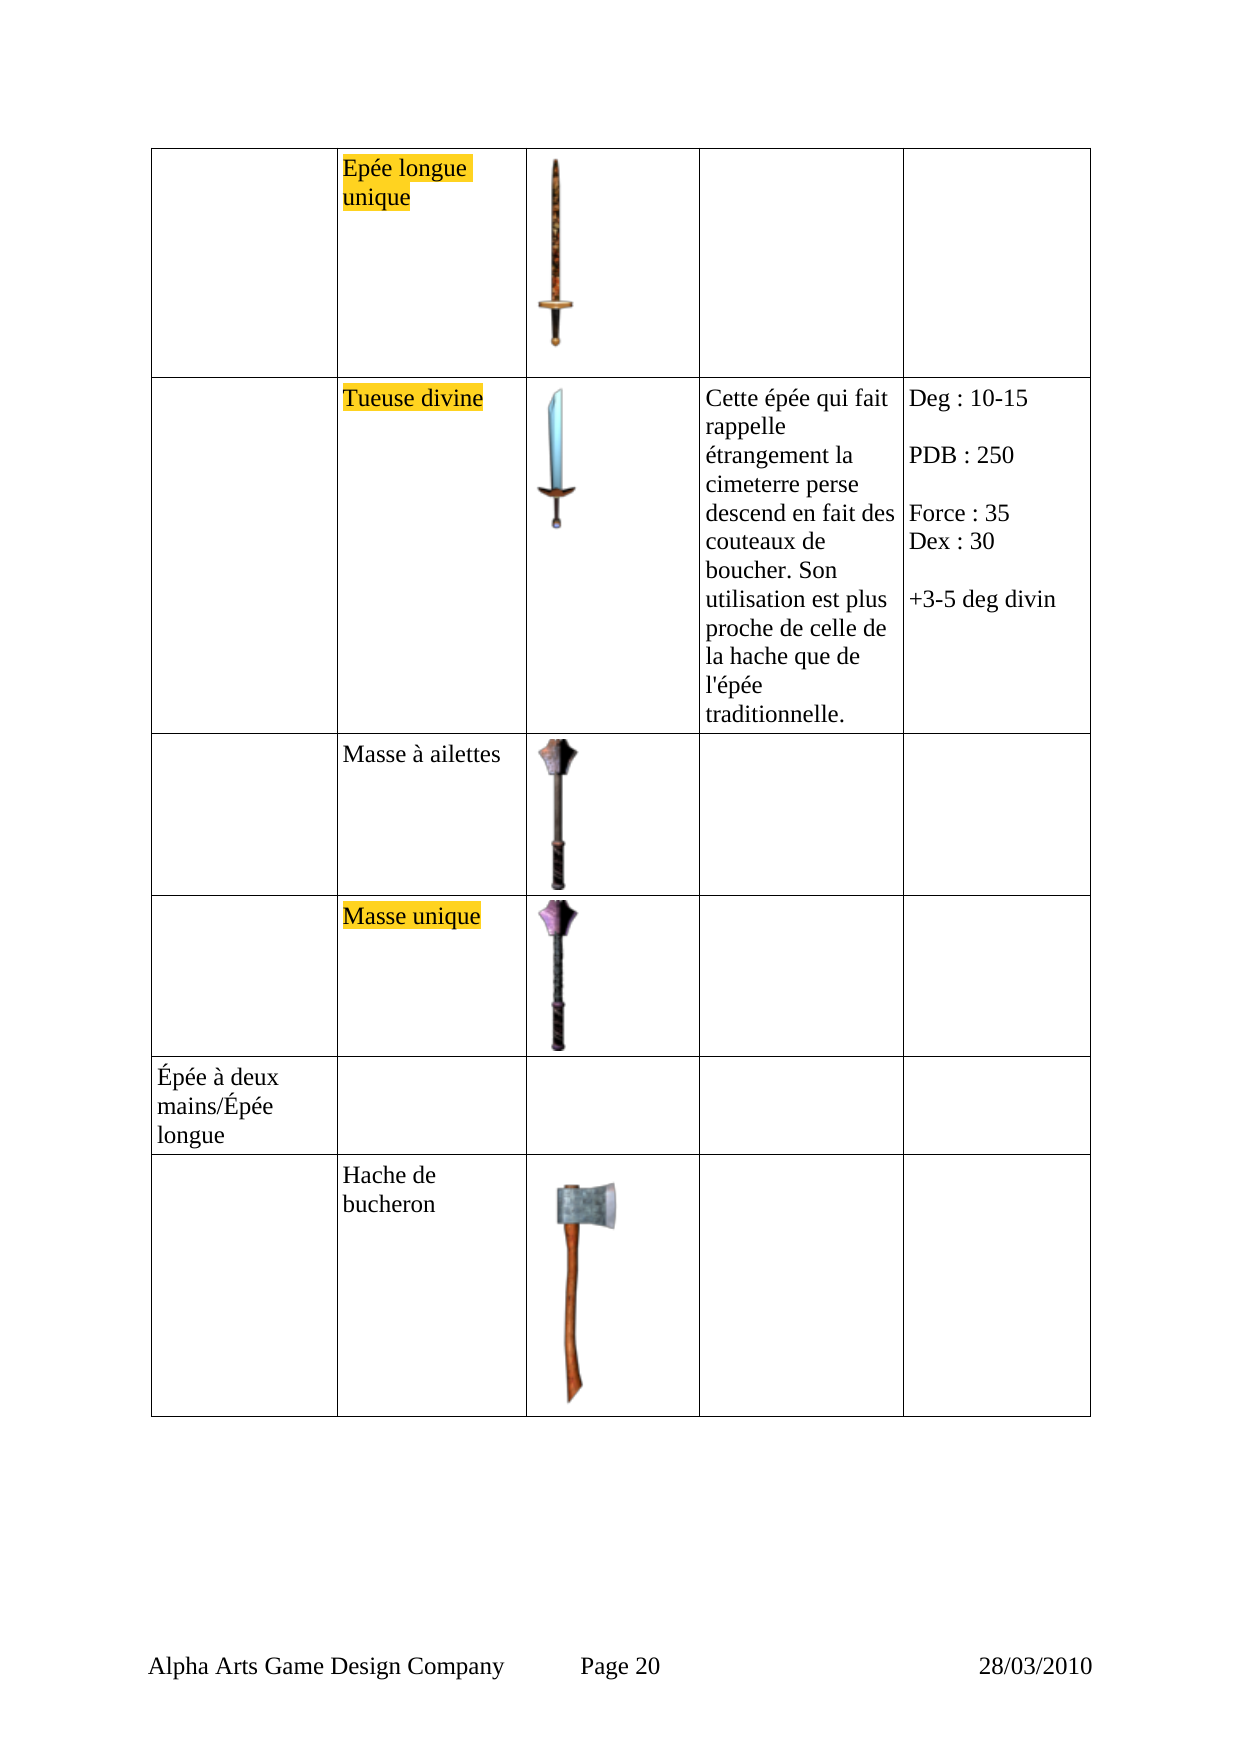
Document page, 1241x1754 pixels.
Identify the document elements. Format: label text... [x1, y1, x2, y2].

table_cell Cette épée qui fait rappelle étrangement la cimeterre perse descend en fait des couteaux de boucher. Son utilisation est plus proche de celle de la hache que de l'épée traditionnelle. [700, 378, 903, 733]
table_cell [904, 896, 1090, 1056]
picture [531, 900, 582, 1051]
table_cell [152, 1155, 337, 1416]
table_cell Epée longue unique [338, 149, 526, 377]
table_cell [152, 149, 337, 377]
picture [531, 382, 582, 533]
table_cell Masse à ailettes [338, 734, 526, 895]
table_cell [152, 896, 337, 1056]
table_cell [700, 149, 903, 377]
table_cell [700, 1057, 903, 1154]
table_cell [338, 1057, 526, 1154]
table_cell [904, 1155, 1090, 1416]
table_cell [152, 734, 337, 895]
picture [531, 739, 582, 890]
table_cell [527, 896, 699, 1056]
table_cell [700, 734, 903, 895]
table_cell Épée à deux mains/Épée longue [152, 1057, 337, 1154]
table_cell [904, 1057, 1090, 1154]
table_cell [700, 1155, 903, 1416]
picture [531, 153, 582, 354]
picture [531, 1160, 632, 1411]
table_cell Masse unique [338, 896, 526, 1056]
table_cell [700, 896, 903, 1056]
table_cell [527, 149, 699, 377]
table_cell [527, 734, 699, 895]
table_cell Tueuse divine [338, 378, 526, 733]
table_cell [527, 1155, 699, 1416]
table_cell [152, 378, 337, 733]
table_cell Deg : 10-15 PDB : 250 Force : 35 Dex : 30 +3-5 deg divin [904, 378, 1090, 733]
table_cell Hache de bucheron [338, 1155, 526, 1416]
table_cell [527, 1057, 699, 1154]
table_cell [527, 378, 699, 733]
table_cell [904, 149, 1090, 377]
table_cell [904, 734, 1090, 895]
